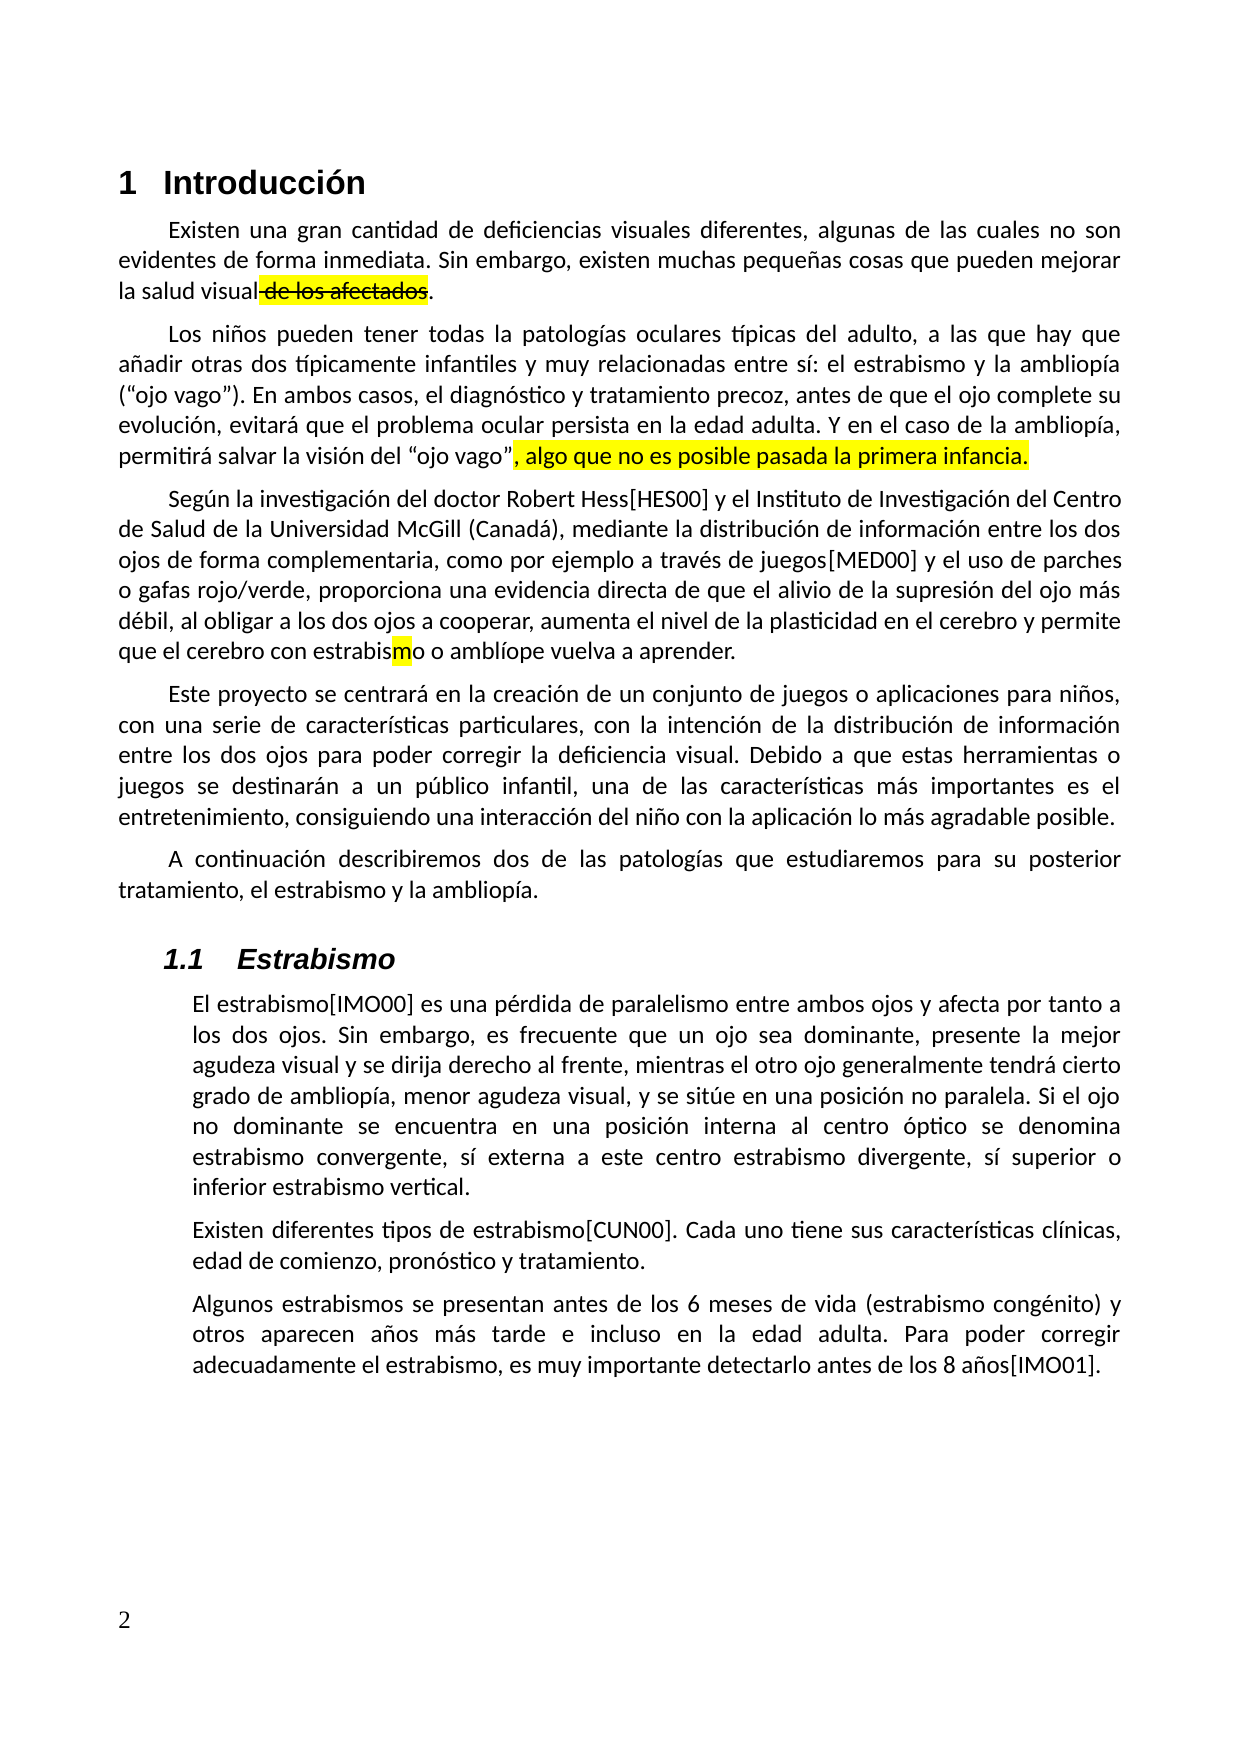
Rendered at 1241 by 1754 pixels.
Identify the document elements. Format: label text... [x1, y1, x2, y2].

text Los niños pueden tener todas la patologías oculares típicas del adulto, a las que hay que añadir otras dos típicamente infantiles y muy relacionadas entre sí: el estrabismo y la ambliopía (“ojo vago”). En ambos casos, el diagnóstico y tratamiento precoz, antes de que el ojo complete su evolución, evitará que el problema ocular persista en la edad adulta. Y en el caso de la ambliopía, permitirá salvar la visión del “ojo vago”, algo que no es posible pasada la primera infancia. [118, 318, 1122, 470]
subtitle Estrabismo [163, 942, 1122, 976]
text Algunos estrabismos se presentan antes de los 6 meses de vida (estrabismo congénito) y otros aparecen años más tarde e incluso en la edad adulta. Para poder corregir adecuadamente el estrabismo, es muy importante detectarlo antes de los 8 años[IMO01]. [192, 1288, 1122, 1379]
text A continuación describiremos dos de las patologías que estudiaremos para su posterior tratamiento, el estrabismo y la ambliopía. [118, 844, 1122, 905]
text Según la investigación del doctor Robert Hess[HES00] y el Instituto de Investigación del Centro de Salud de la Universidad McGill (Canadá), mediante la distribución de información entre los dos ojos de forma complementaria, como por ejemplo a través de juegos[MED00] y el uso de parches o gafas rojo/verde, proporciona una evidencia directa de que el alivio de la supresión del ojo más débil, al obligar a los dos ojos a cooperar, aumenta el nivel de la plasticidad en el cerebro y permite que el cerebro con estrabismo o amblíope vuelva a aprender. [118, 483, 1122, 666]
subtitle Introducción [118, 163, 1122, 202]
text Este proyecto se centrará en la creación de un conjunto de juegos o aplicaciones para niños, con una serie de características particulares, con la intención de la distribución de información entre los dos ojos para poder corregir la deficiencia visual. Debido a que estas herramientas o juegos se destinarán a un público infantil, una de las características más importantes es el entretenimiento, consiguiendo una interacción del niño con la aplicación lo más agradable posible. [118, 678, 1122, 831]
text Existen una gran cantidad de deficiencias visuales diferentes, algunas de las cuales no son evidentes de forma inmediata. Sin embargo, existen muchas pequeñas cosas que pueden mejorar la salud visual de los afectados. [118, 214, 1122, 305]
text El estrabismo[IMO00] es una pérdida de paralelismo entre ambos ojos y afecta por tanto a los dos ojos. Sin embargo, es frecuente que un ojo sea dominante, presente la mejor agudeza visual y se dirija derecho al frente, mientras el otro ojo generalmente tendrá cierto grado de ambliopía, menor agudeza visual, y se sitúe en una posición no paralela. Si el ojo no dominante se encuentra en una posición interna al centro óptico se denomina estrabismo convergente, sí externa a este centro estrabismo divergente, sí superior o inferior estrabismo vertical. [192, 988, 1122, 1202]
text Existen diferentes tipos de estrabismo[CUN00]. Cada uno tiene sus características clínicas, edad de comienzo, pronóstico y tratamiento. [192, 1214, 1122, 1275]
